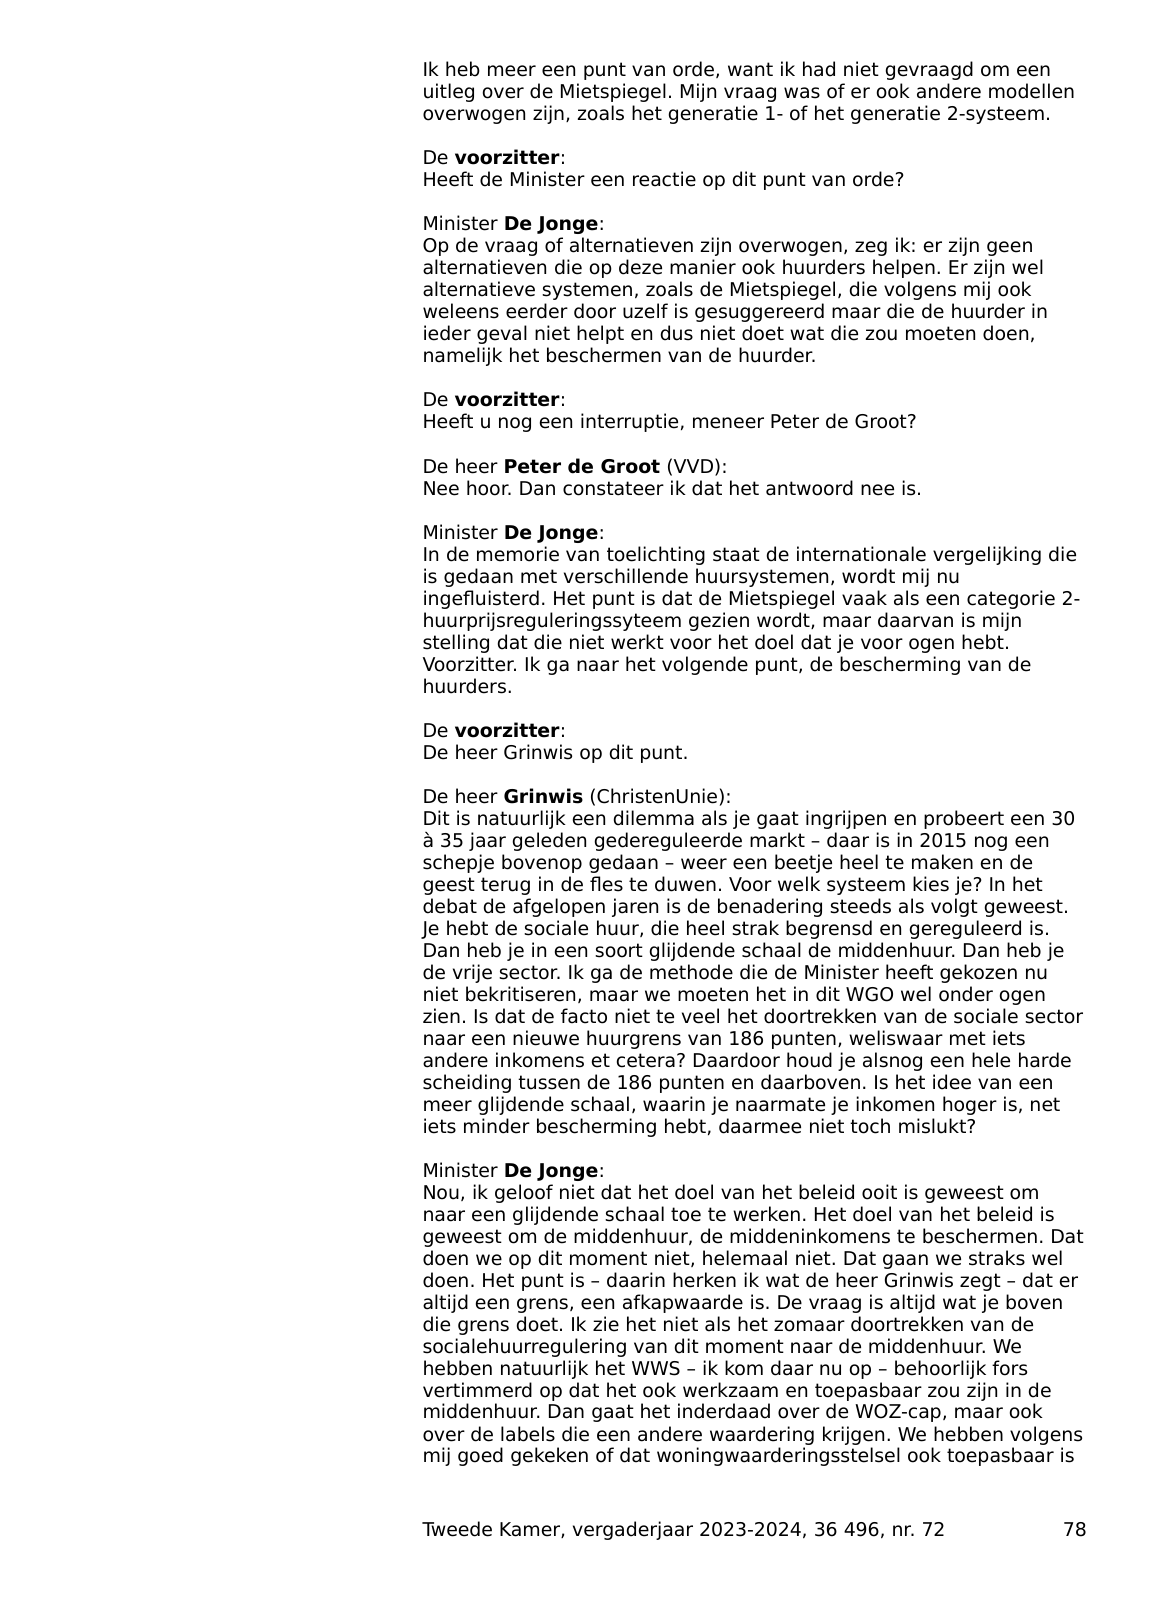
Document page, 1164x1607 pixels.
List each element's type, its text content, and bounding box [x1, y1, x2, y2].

text In de memorie van toelichting staat de internationale vergelijking die is gedaan met verschillende huursystemen, wordt mij nu ingefluisterd. Het punt is dat de Mietspiegel vaak als een categorie 2-huurprijsreguleringssyteem gezien wordt, maar daarvan is mijn stelling dat die niet werkt voor het doel dat je voor ogen hebt. [422, 544, 1087, 653]
text De voorzitter: [422, 389, 1087, 411]
text De voorzitter: [422, 720, 1087, 742]
text De voorzitter: [422, 147, 1087, 169]
text Minister De Jonge: [422, 213, 1087, 235]
text Op de vraag of alternatieven zijn overwogen, zeg ik: er zijn geen alternatieven die op deze manier ook huurders helpen. Er zijn wel alternatieve systemen, zoals de Mietspiegel, die volgens mij ook weleens eerder door uzelf is gesuggereerd maar die de huurder in ieder geval niet helpt en dus niet doet wat die zou moeten doen, namelijk het beschermen van de huurder. [422, 235, 1087, 367]
text Voorzitter. Ik ga naar het volgende punt, de bescherming van de huurders. [422, 653, 1087, 697]
text De heer Peter de Groot (VVD): [422, 456, 1087, 477]
text Nou, ik geloof niet dat het doel van het beleid ooit is geweest om naar een glijdende schaal toe te werken. Het doel van het beleid is geweest om de middenhuur, de middeninkomens te beschermen. Dat doen we op dit moment niet, helemaal niet. Dat gaan we straks wel doen. Het punt is – daarin herken ik wat de heer Grinwis zegt – dat er altijd een grens, een afkapwaarde is. De vraag is altijd wat je boven die grens doet. Ik zie het niet als het zomaar doortrekken van de socialehuurregulering van dit moment naar de middenhuur. We hebben natuurlijk het WWS – ik kom daar nu op – behoorlijk fors vertimmerd op dat het ook werkzaam en toepasbaar zou zijn in de middenhuur. Dan gaat het inderdaad over de WOZ-cap, maar ook over de labels die een andere waardering krijgen. We hebben volgens mij goed gekeken of dat woningwaarderingsstelsel ook toepasbaar is [422, 1182, 1087, 1467]
text Ik heb meer een punt van orde, want ik had niet gevraagd om een uitleg over de Mietspiegel. Mijn vraag was of er ook andere modellen overwogen zijn, zoals het generatie 1- of het generatie 2-systeem. [422, 59, 1087, 125]
text Heeft de Minister een reactie op dit punt van orde? [422, 169, 1087, 191]
text De heer Grinwis op dit punt. [422, 742, 1087, 764]
text De heer Grinwis (ChristenUnie): [422, 786, 1087, 808]
text Heeft u nog een interruptie, meneer Peter de Groot? [422, 411, 1087, 433]
text Minister De Jonge: [422, 522, 1087, 544]
text Nee hoor. Dan constateer ik dat het antwoord nee is. [422, 477, 1087, 499]
text Minister De Jonge: [422, 1160, 1087, 1182]
text Dit is natuurlijk een dilemma als je gaat ingrijpen en probeert een 30 à 35 jaar geleden gedereguleerde markt – daar is in 2015 nog een schepje bovenop gedaan – weer een beetje heel te maken en de geest terug in de fles te duwen. Voor welk systeem kies je? In het debat de afgelopen jaren is de benadering steeds als volgt geweest. Je hebt de sociale huur, die heel strak begrensd en gereguleerd is. Dan heb je in een soort glijdende schaal de middenhuur. Dan heb je de vrije sector. Ik ga de methode die de Minister heeft gekozen nu niet bekritiseren, maar we moeten het in dit WGO wel onder ogen zien. Is dat de facto niet te veel het doortrekken van de sociale sector naar een nieuwe huurgrens van 186 punten, weliswaar met iets andere inkomens et cetera? Daardoor houd je alsnog een hele harde scheiding tussen de 186 punten en daarboven. Is het idee van een meer glijdende schaal, waarin je naarmate je inkomen hoger is, net iets minder bescherming hebt, daarmee niet toch mislukt? [422, 808, 1087, 1137]
